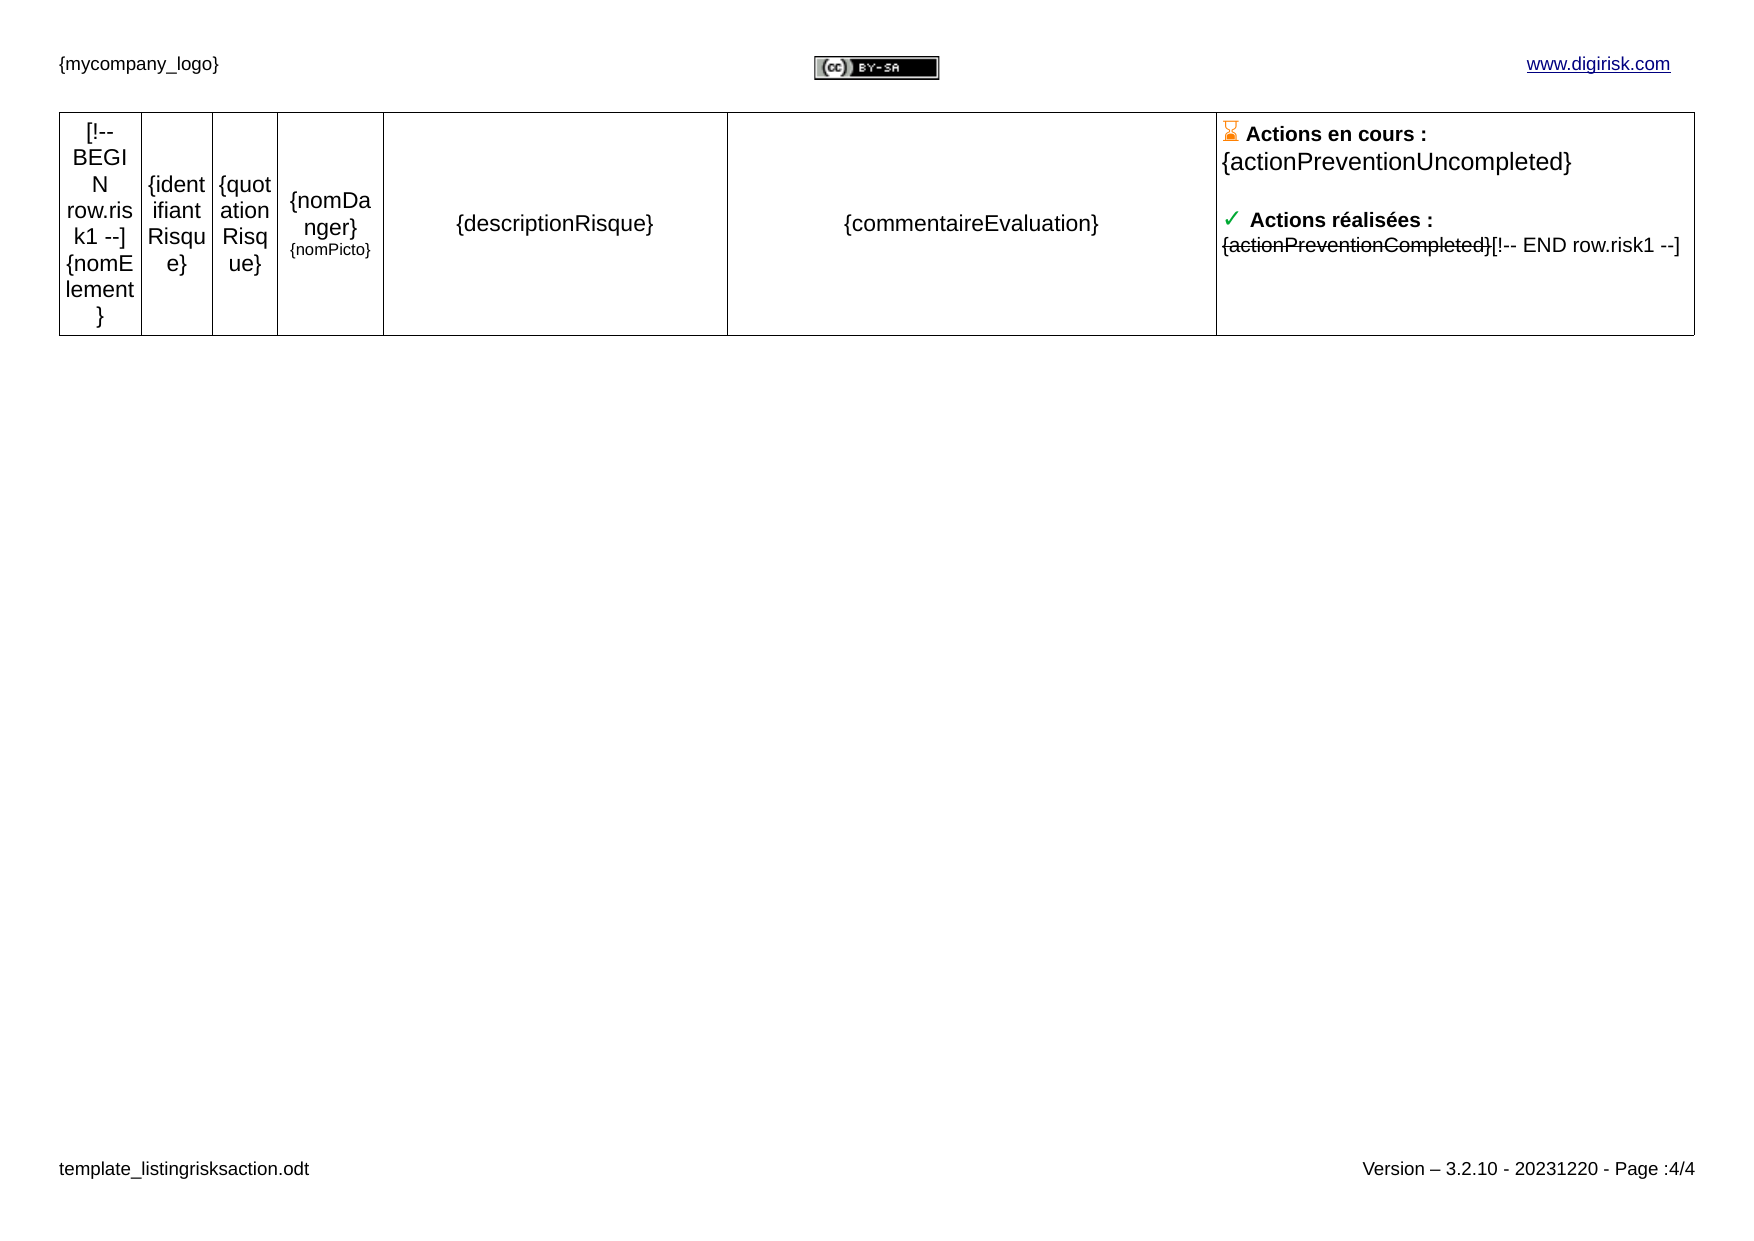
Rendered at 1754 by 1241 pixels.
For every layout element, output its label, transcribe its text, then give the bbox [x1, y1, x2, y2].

table_cell {commentaireEvaluation} [728, 113, 1216, 334]
table_cell {descriptionRisque} [384, 113, 727, 334]
picture [814, 56, 940, 80]
table_cell {quotationRisque} [213, 113, 277, 334]
table_cell [!-- BEGIN row.risk1 --]{nomElement} [60, 113, 141, 334]
table_cell ⌛ Actions en cours : {actionPreventionUncompleted} ✓ Actions réalisées : {actionPreventionCompleted}[!-- END row.risk1 --] [1217, 113, 1694, 334]
table_cell {nomDanger} {nomPicto} [278, 113, 383, 334]
table_cell {identifiantRisque} [142, 113, 212, 334]
